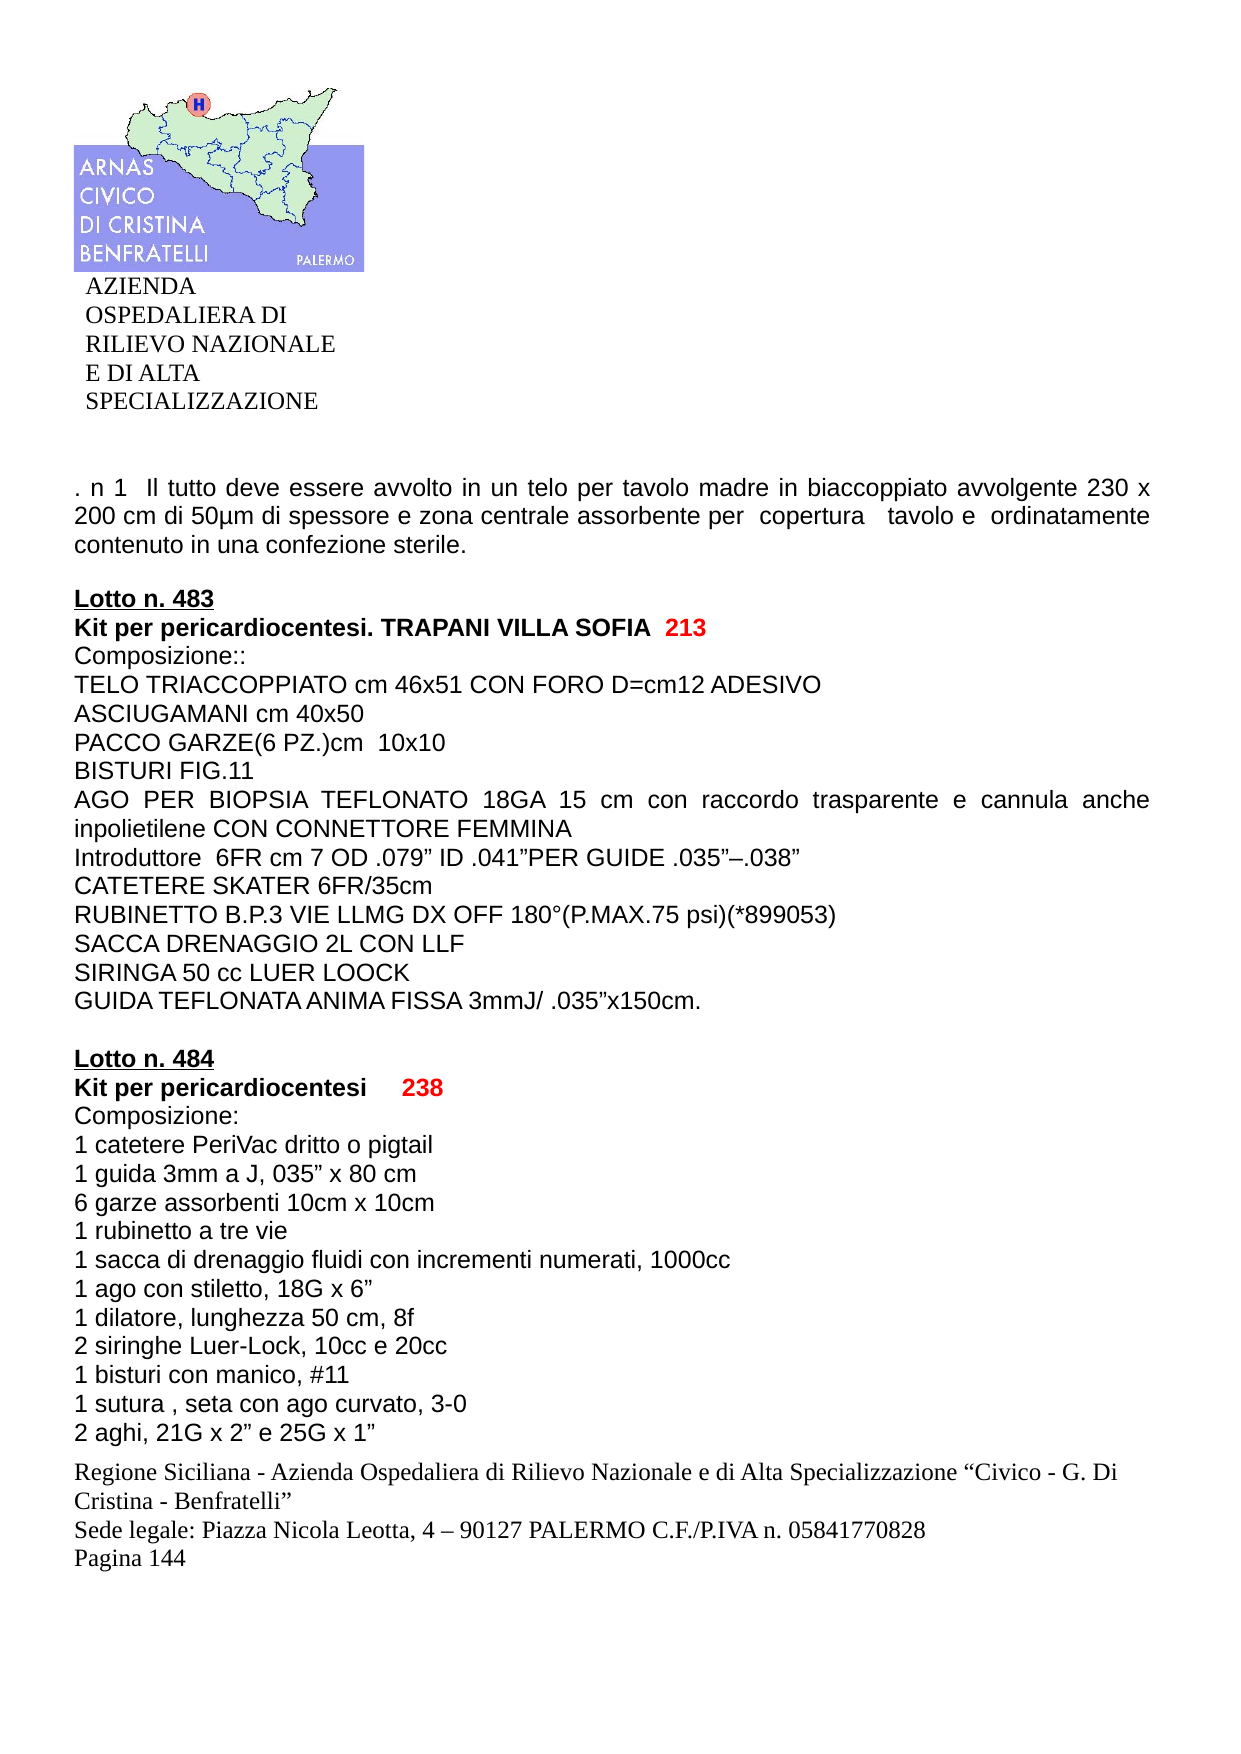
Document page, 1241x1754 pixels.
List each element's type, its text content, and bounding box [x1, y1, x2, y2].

text SACCA DRENAGGIO 2L CON LLF [74, 929, 1152, 958]
picture [73, 88, 365, 272]
text Lotto n. 483 [74, 588, 1152, 613]
text BISTURI FIG.11 [74, 756, 1152, 785]
text GUIDA TEFLONATA ANIMA FISSA 3mmJ/ .035”x150cm. [74, 986, 1152, 1015]
text 1 bisturi con manico, #11 [74, 1360, 1152, 1389]
text 1 guida 3mm a J, 035” x 80 cm [74, 1159, 1152, 1188]
text CATETERE SKATER 6FR/35cm [74, 871, 1152, 900]
text . n 1 Il tutto deve essere avvolto in un telo per tavolo madre in biaccoppiato avvolgente 230 x 200 cm di 50µm di spessore e zona centrale assorbente per copertura tavolo e ordinatamente contenuto in una confezione sterile. [74, 473, 1152, 559]
text PACCO GARZE(6 PZ.)cm 10x10 [74, 728, 1152, 756]
text Lotto n. 484 [74, 1044, 1152, 1073]
text RUBINETTO B.P.3 VIE LLMG DX OFF 180°(P.MAX.75 psi)(*899053) [74, 900, 1152, 929]
text 1 sutura , seta con ago curvato, 3-0 [74, 1389, 1152, 1418]
text TELO TRIACCOPPIATO cm 46x51 CON FORO D=cm12 ADESIVO [74, 670, 1152, 699]
text 6 garze assorbenti 10cm x 10cm [74, 1188, 1152, 1216]
text Composizione:: [74, 641, 1152, 670]
text 1 catetere PeriVac dritto o pigtail [74, 1130, 1152, 1159]
text Introduttore 6FR cm 7 OD .079” ID .041”PER GUIDE .035”–.038” [74, 843, 1152, 871]
text ASCIUGAMANI cm 40x50 [74, 699, 1152, 728]
text Kit per pericardiocentesi. TRAPANI VILLA SOFIA 213 [74, 613, 1152, 641]
text Kit per pericardiocentesi 238 [74, 1073, 1152, 1101]
text SIRINGA 50 cc LUER LOOCK [74, 958, 1152, 986]
text AGO PER BIOPSIA TEFLONATO 18GA 15 cm con raccordo trasparente e cannula anche inpolietilene CON CONNETTORE FEMMINA [74, 785, 1152, 843]
text 2 siringhe Luer-Lock, 10cc e 20cc [74, 1331, 1152, 1360]
text 1 rubinetto a tre vie [74, 1216, 1152, 1245]
text 1 ago con stiletto, 18G x 6” [74, 1274, 1152, 1303]
text 2 aghi, 21G x 2” e 25G x 1” [74, 1418, 1152, 1446]
text 1 dilatore, lunghezza 50 cm, 8f [74, 1303, 1152, 1331]
text 1 sacca di drenaggio fluidi con incrementi numerati, 1000cc [74, 1245, 1152, 1274]
text Composizione: [74, 1101, 1152, 1130]
